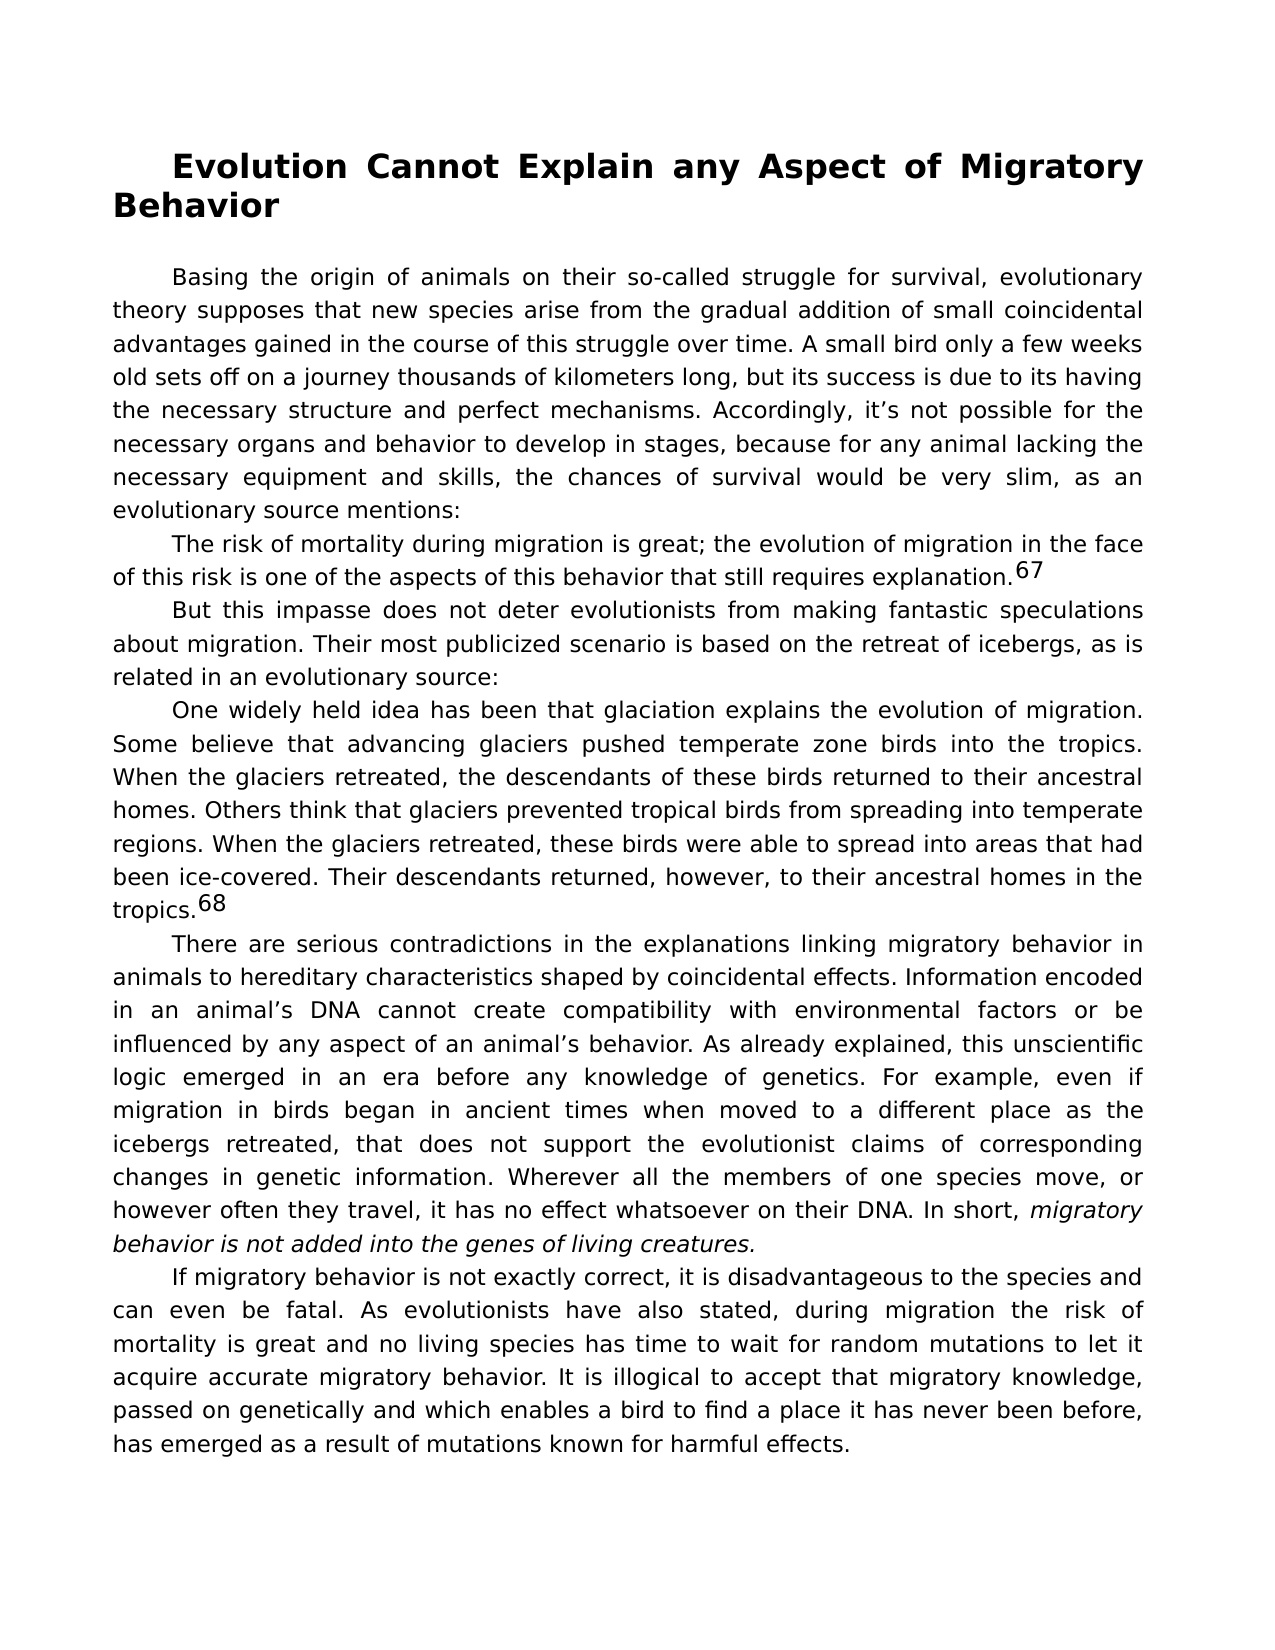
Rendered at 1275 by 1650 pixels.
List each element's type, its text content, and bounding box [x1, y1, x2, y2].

text Basing the origin of animals on their so-called struggle for survival, evolutionary theory supposes that new species arise from the gradual addition of small coincidental advantages gained in the course of this struggle over time. A small bird only a few weeks old sets off on a journey thousands of kilometers long, but its success is due to its having the necessary structure and perfect mechanisms. Accordingly, it’s not possible for the necessary organs and behavior to develop in stages, because for any animal lacking the necessary equipment and skills, the chances of survival would be very slim, as an evolutionary source mentions: [112, 259, 1145, 525]
text Evolution Cannot Explain any Aspect of Migratory Behavior [112, 148, 1145, 225]
text If migratory behavior is not exactly correct, it is disadvantageous to the species and can even be fatal. As evolutionists have also stated, during migration the risk of mortality is great and no living species has time to wait for random mutations to let it acquire accurate migratory behavior. It is illogical to accept that migratory knowledge, passed on genetically and which enables a bird to find a place it has never been before, has emerged as a result of mutations known for harmful effects. [112, 1259, 1145, 1459]
text There are serious contradictions in the explanations linking migratory behavior in animals to hereditary characteristics shaped by coincidental effects. Information encoded in an animal’s DNA cannot create compatibility with environmental factors or be influenced by any aspect of an animal’s behavior. As already explained, this unscientific logic emerged in an era before any knowledge of genetics. For example, even if migration in birds began in ancient times when moved to a different place as the icebergs retreated, that does not support the evolutionist claims of corresponding changes in genetic information. Wherever all the members of one species move, or however often they travel, it has no effect whatsoever on their DNA. In short, migratory behavior is not added into the genes of living creatures. [112, 925, 1145, 1259]
text The risk of mortality during migration is great; the evolution of migration in the face of this risk is one of the aspects of this behavior that still requires explanation.67 [112, 525, 1145, 592]
text One widely held idea has been that glaciation explains the evolution of migration. Some believe that advancing glaciers pushed temperate zone birds into the tropics. When the glaciers retreated, the descendants of these birds returned to their ancestral homes. Others think that glaciers prevented tropical birds from spreading into temperate regions. When the glaciers retreated, these birds were able to spread into areas that had been ice-covered. Their descendants returned, however, to their ancestral homes in the tropics.68 [112, 692, 1145, 925]
text But this impasse does not deter evolutionists from making fantastic speculations about migration. Their most publicized scenario is based on the retreat of icebergs, as is related in an evolutionary source: [112, 592, 1145, 692]
